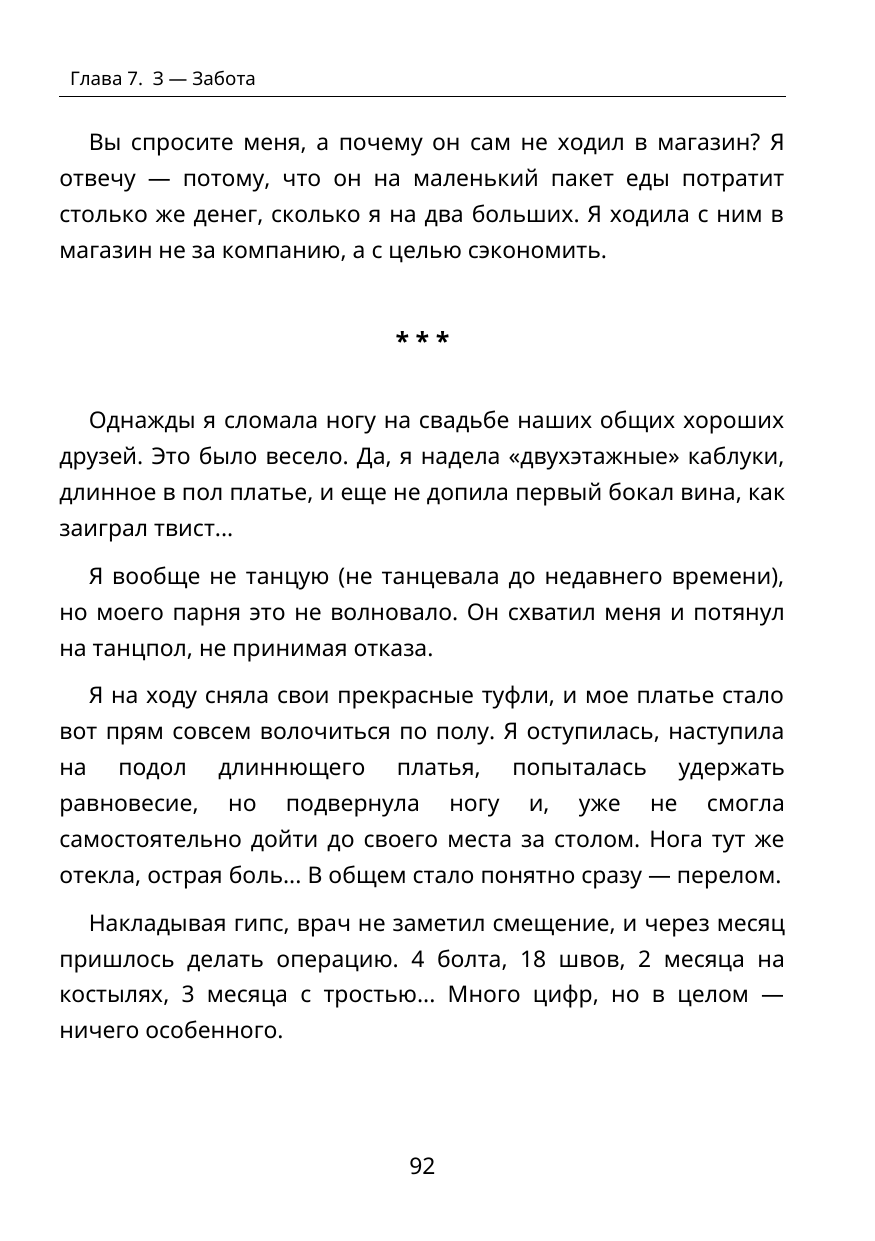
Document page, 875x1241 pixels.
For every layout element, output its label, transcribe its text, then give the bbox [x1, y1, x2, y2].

text Вы спросите меня, а почему он сам не ходил в магазин? Я отвечу — потому, что он на маленький пакет еды потратит столько же денег, сколько я на два больших. Я ходила с ним в магазин не за компанию, а с целью сэкономить. [59, 126, 786, 265]
text Накладывая гипс, врач не заметил смещение, и через месяц пришлось делать операцию. 4 болта, 18 швов, 2 месяца на костылях, 3 месяца с тростью... Много цифр, но в целом — ничего особенного. [59, 907, 786, 1046]
text Однажды я сломала ногу на свадьбе наших общих хороших друзей. Это было весело. Да, я надела «двухэтажные» каблуки, длинное в пол платье, и еще не допила первый бокал вина, как заиграл твист... [59, 404, 786, 543]
subtitle * * * [59, 323, 786, 357]
text Я на ходу сняла свои прекрасные туфли, и мое платье стало вот прям совсем волочиться по полу. Я оступилась, наступила на подол длиннющего платья, попыталась удержать равновесие, но подвернула ногу и, уже не смогла самостоятельно дойти до своего места за столом. Нога тут же отекла, острая боль... В общем стало понятно сразу — перелом. [59, 679, 786, 890]
text Я вообще не танцую (не танцевала до недавнего времени), но моего парня это не волновало. Он схватил меня и потянул на танцпол, не принимая отказа. [59, 559, 786, 663]
